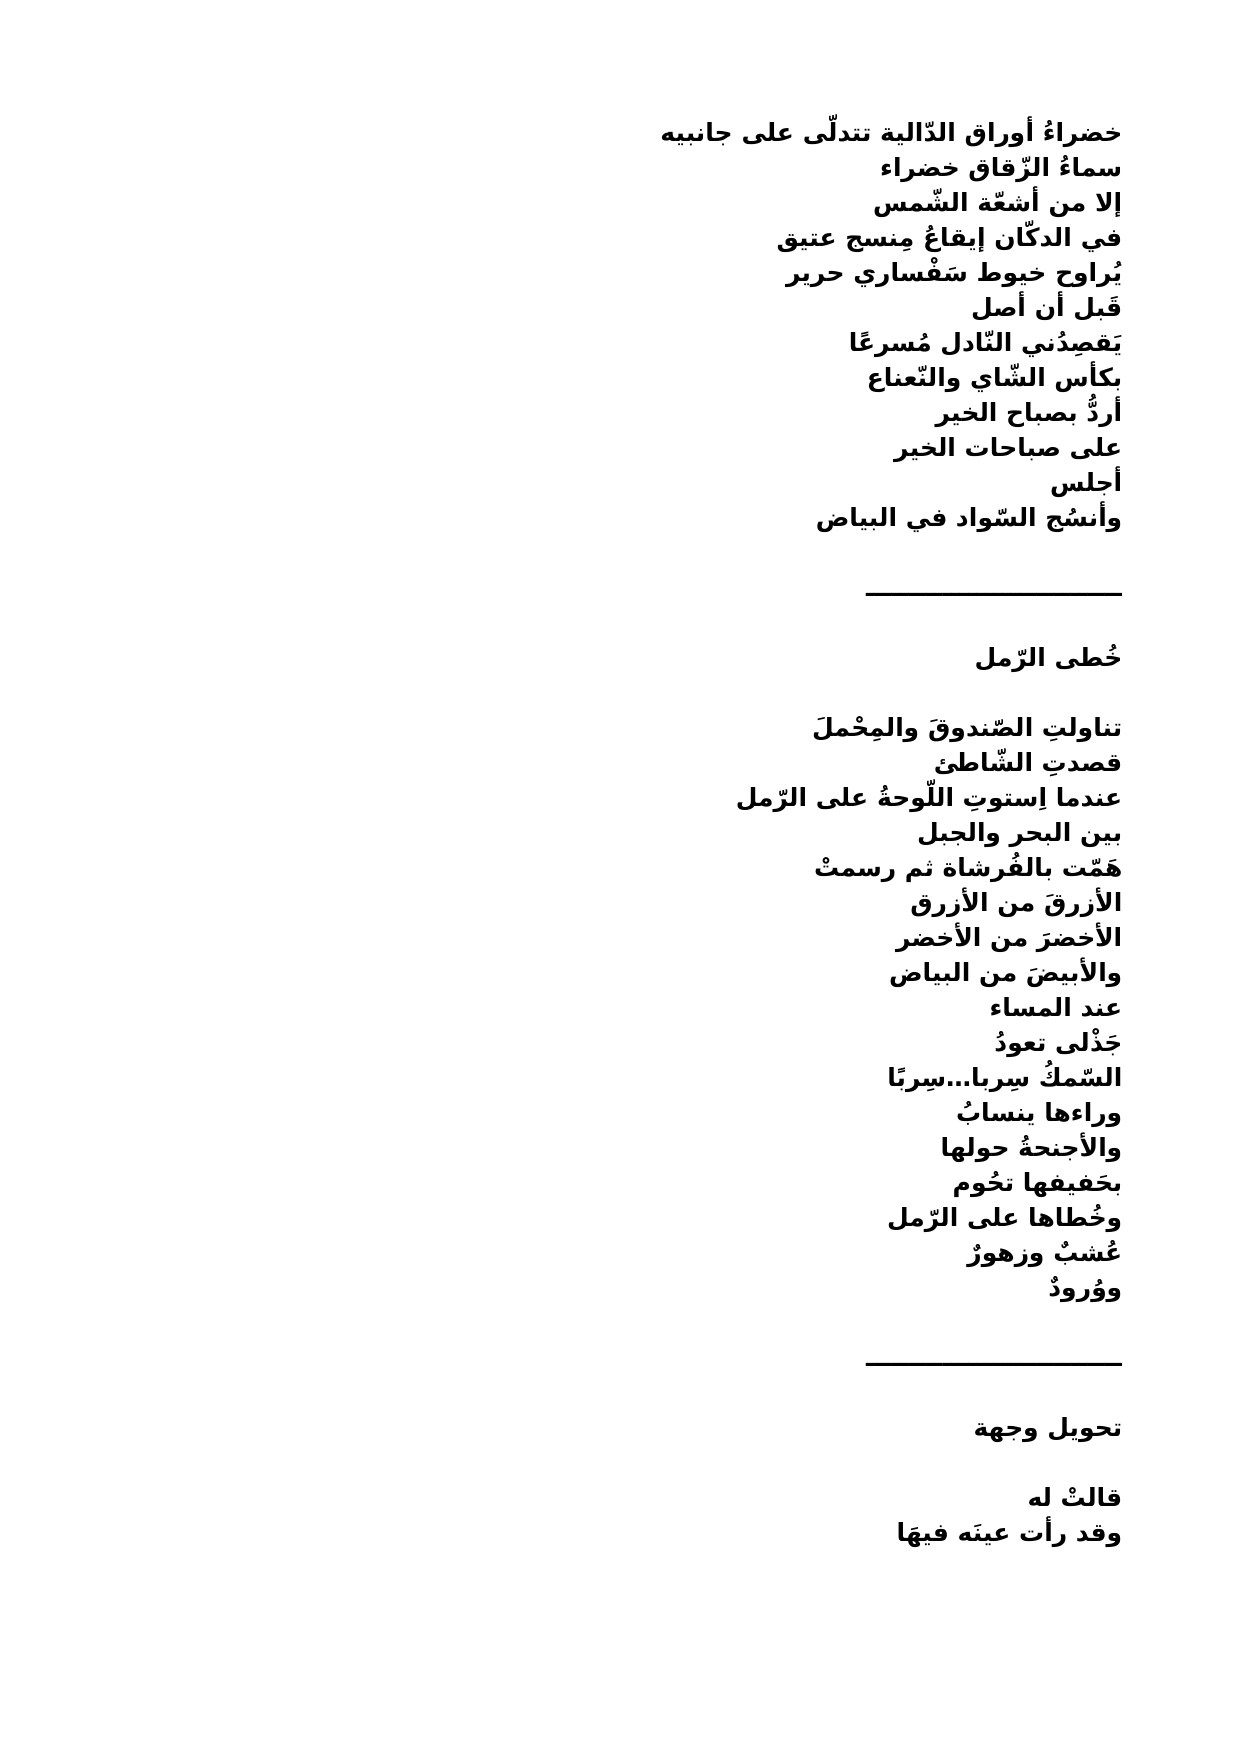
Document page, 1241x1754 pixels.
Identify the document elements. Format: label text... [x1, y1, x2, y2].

text ــــــــــــــــــــــــــــــ [118, 573, 1122, 602]
text خضراءُ أوراق الدّالية تتدلّى على جانبيه [118, 118, 1122, 147]
text والأجنحةُ حولها [118, 1133, 1122, 1162]
text السّمكُ سِربا…سِربًا [118, 1063, 1122, 1092]
text تحويل وجهة [118, 1413, 1122, 1442]
text إلا من أشعّة الشّمس [118, 188, 1122, 217]
text وخُطاها على الرّمل [118, 1203, 1122, 1232]
text ــــــــــــــــــــــــــــــ [118, 1343, 1122, 1372]
text بين البحر والجبل [118, 818, 1122, 847]
text وراءها ينسابُ [118, 1098, 1122, 1127]
text ووُرودٌ [118, 1273, 1122, 1302]
text بكأس الشّاي والنّعناع [118, 363, 1122, 392]
text في الدكّان إيقاعُ مِنسج عتيق [118, 223, 1122, 252]
text قالتْ له [118, 1483, 1122, 1512]
text الأخضرَ من الأخضر [118, 923, 1122, 952]
text سماءُ الزّقاق خضراء [118, 153, 1122, 182]
text وقد رأت عينَه فيهَا [118, 1518, 1122, 1547]
text والأبيضَ من البياض [118, 958, 1122, 987]
text تناولتِ الصّندوقَ والمِحْملَ [118, 713, 1122, 742]
text أجلس [118, 468, 1122, 497]
text على صباحات الخير [118, 433, 1122, 462]
text الأزرقَ من الأزرق [118, 888, 1122, 917]
text قَبل أن أصل [118, 293, 1122, 322]
text أردُّ بصباح الخير [118, 398, 1122, 427]
text عند المساء [118, 993, 1122, 1022]
text يَقصِدُني النّادل مُسرعًا [118, 328, 1122, 357]
text جَذْلى تعودُ [118, 1028, 1122, 1057]
text عندما اِستوتِ اللّوحةُ على الرّمل [118, 783, 1122, 812]
text بحَفيفها تحُوم [118, 1168, 1122, 1197]
text قصدتِ الشّاطئ [118, 748, 1122, 777]
text هَمّت بالفُرشاة ثم رسمتْ [118, 853, 1122, 882]
text خُطى الرّمل [118, 643, 1122, 672]
text وأنسُج السّواد في البياض [118, 503, 1122, 532]
text عُشبٌ وزهورٌ [118, 1238, 1122, 1267]
text يُراوح خيوط سَفْساري حرير [118, 258, 1122, 287]
